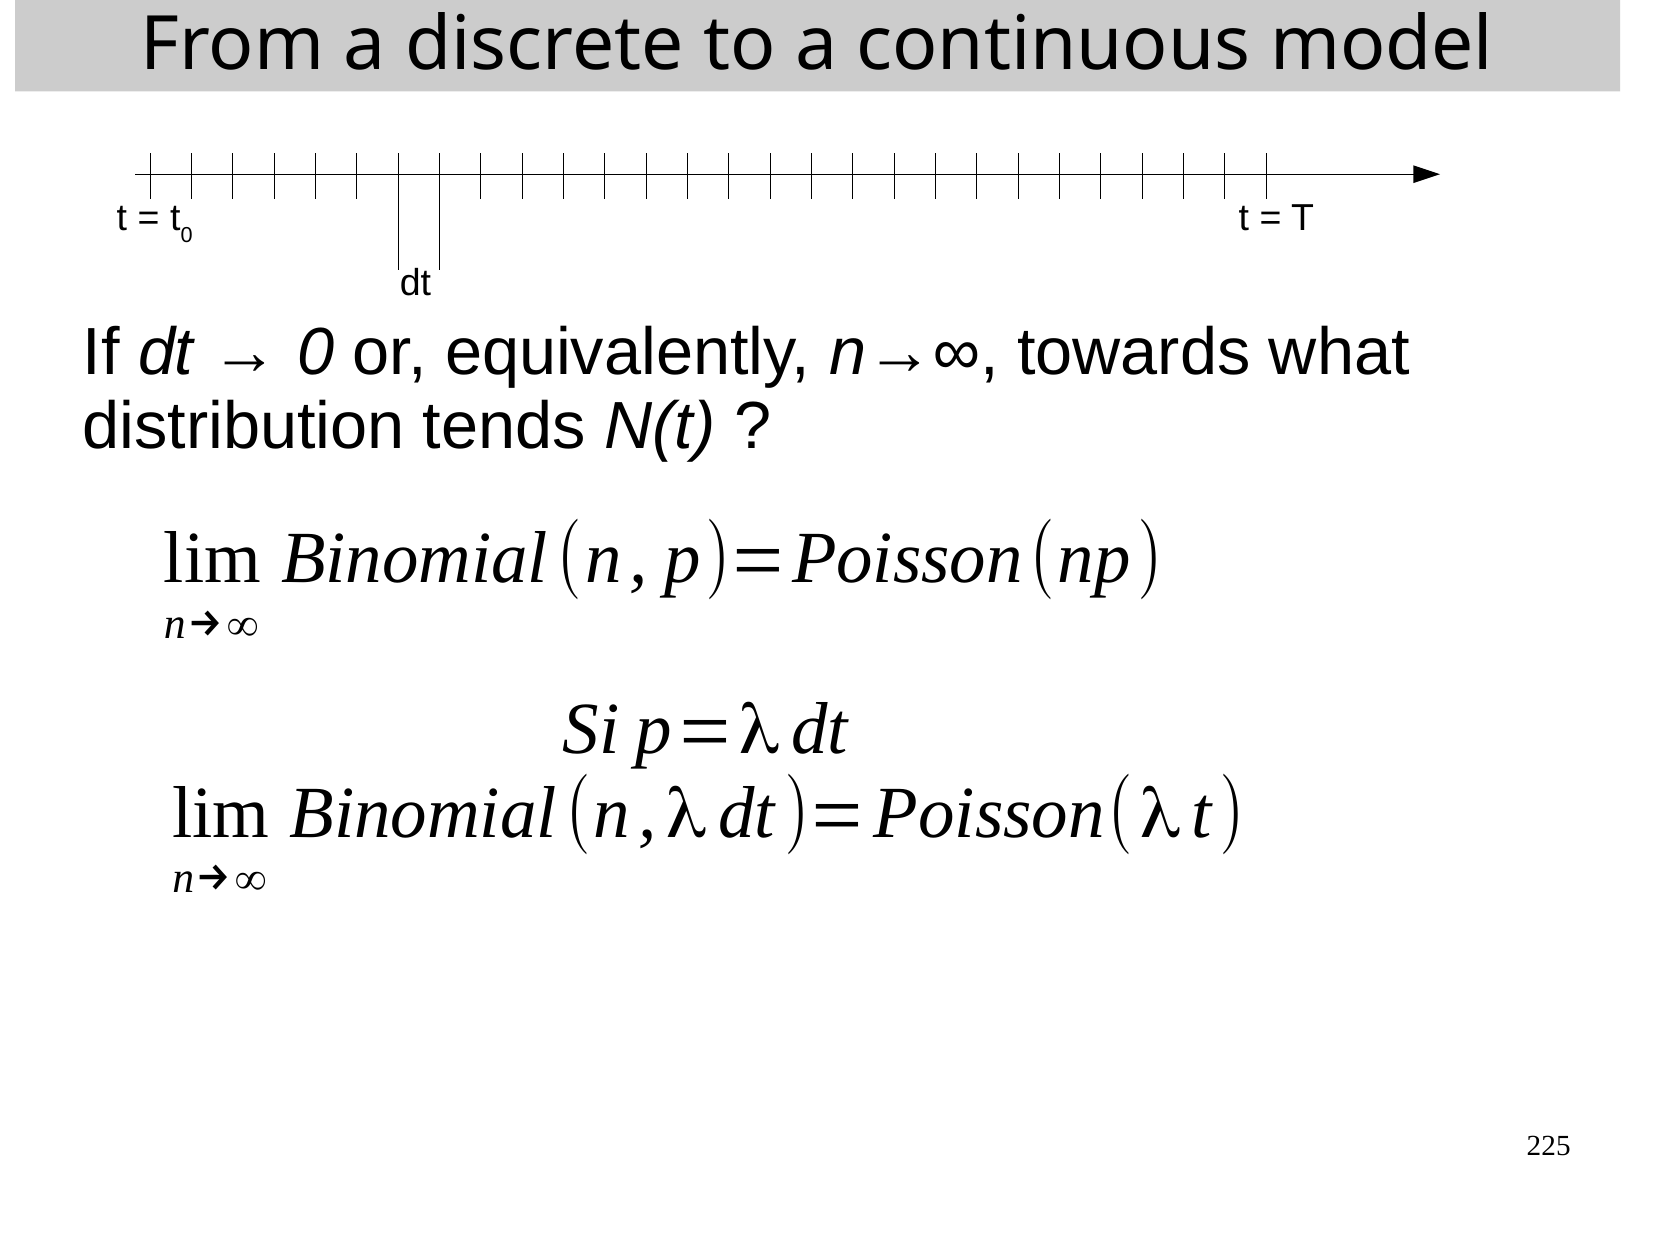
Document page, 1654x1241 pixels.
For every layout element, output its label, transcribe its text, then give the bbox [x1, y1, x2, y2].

title From a discrete to a continuous model [15, 0, 1621, 91]
chart [143, 516, 1179, 646]
text_box t = t0 [101, 189, 211, 256]
text_box t = T [1223, 189, 1333, 247]
list If dt → 0 or, equivalently, n→∞, towards what distribution tends N(t) ? [82, 313, 1571, 1034]
chart [151, 687, 1263, 902]
text_box dt [385, 254, 462, 311]
